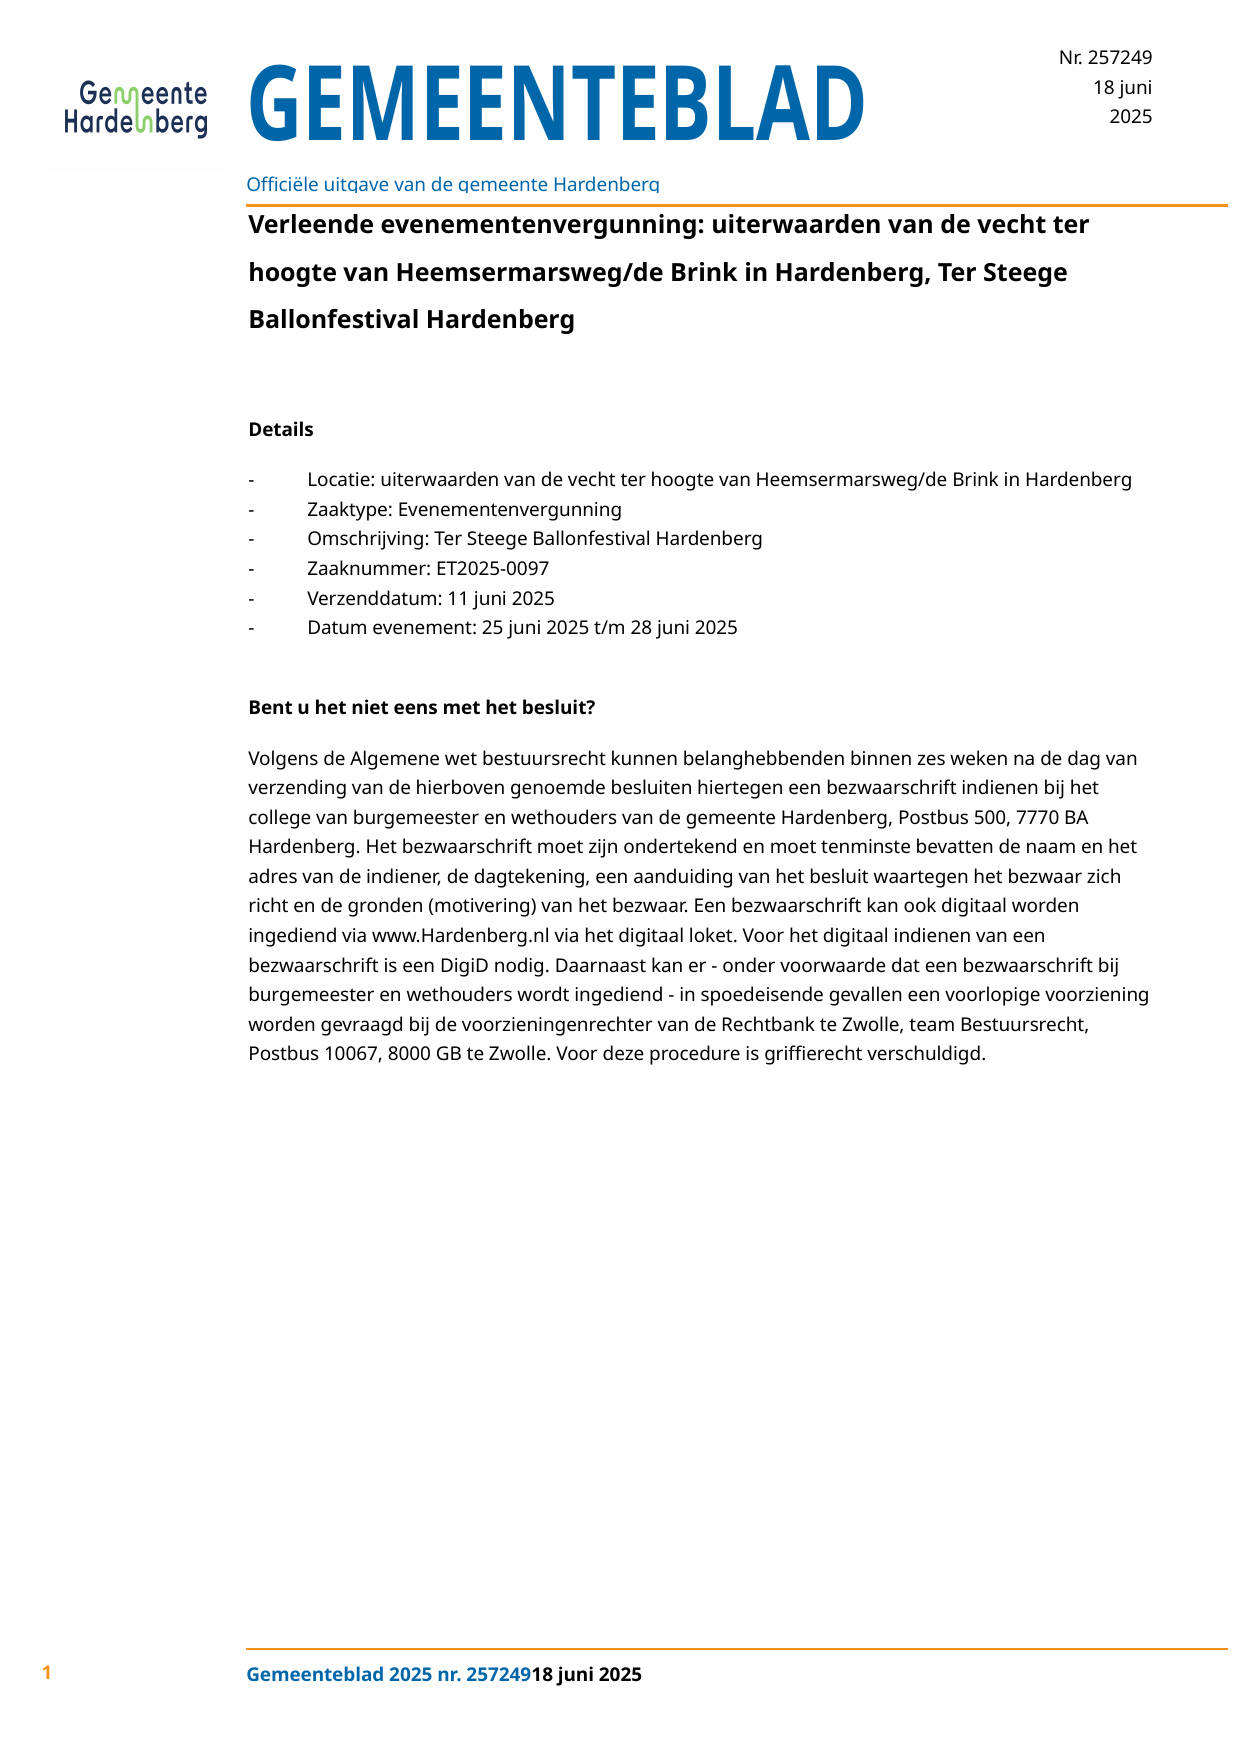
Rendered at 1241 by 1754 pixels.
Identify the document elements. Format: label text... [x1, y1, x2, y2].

text Volgens de Algemene wet bestuursrecht kunnen belanghebbenden binnen zes weken na de dag van verzending van de hierboven genoemde besluiten hiertegen een bezwaarschrift indienen bij het college van burgemeester en wethouders van de gemeente Hardenberg, Postbus 500, 7770 BA Hardenberg. Het bezwaarschrift moet zijn ondertekend en moet tenminste bevatten de naam en het adres van de indiener, de dagtekening, een aanduiding van het besluit waartegen het bezwaar zich richt en de gronden (motivering) van het bezwaar. Een bezwaarschrift kan ook digitaal worden ingediend via www.Hardenberg.nl via het digitaal loket. Voor het digitaal indienen van een bezwaarschrift is een DigiD nodig. Daarnaast kan er - onder voorwaarde dat een bezwaarschrift bij burgemeester en wethouders wordt ingediend - in spoedeisende gevallen een voorlopige voorziening worden gevraagd bij de voorzieningenrechter van de Rechtbank te Zwolle, team Bestuursrecht, Postbus 10067, 8000 GB te Zwolle. Voor deze procedure is griffierecht verschuldigd. [248, 745, 1152, 1066]
list Verzenddatum: 11 juni 2025 [248, 585, 1152, 610]
list Datum evenement: 25 juni 2025 t/m 28 juni 2025 [248, 614, 1152, 640]
list Locatie: uiterwaarden van de vecht ter hoogte van Heemsermarsweg/de Brink in Hardenberg [248, 466, 1152, 492]
text Bent u het niet eens met het besluit? [248, 694, 1152, 720]
list Zaaktype: Evenementenvergunning [248, 496, 1152, 522]
text Verleende evenementenvergunning: uiterwaarden van de vecht ter hoogte van Heemsermarsweg/de Brink in Hardenberg, Ter Steege Ballonfestival Hardenberg [248, 207, 1152, 336]
list Zaaknummer: ET2025-0097 [248, 555, 1152, 581]
list Omschrijving: Ter Steege Ballonfestival Hardenberg [248, 526, 1152, 551]
picture [41, 47, 231, 172]
text Details [248, 416, 1152, 442]
